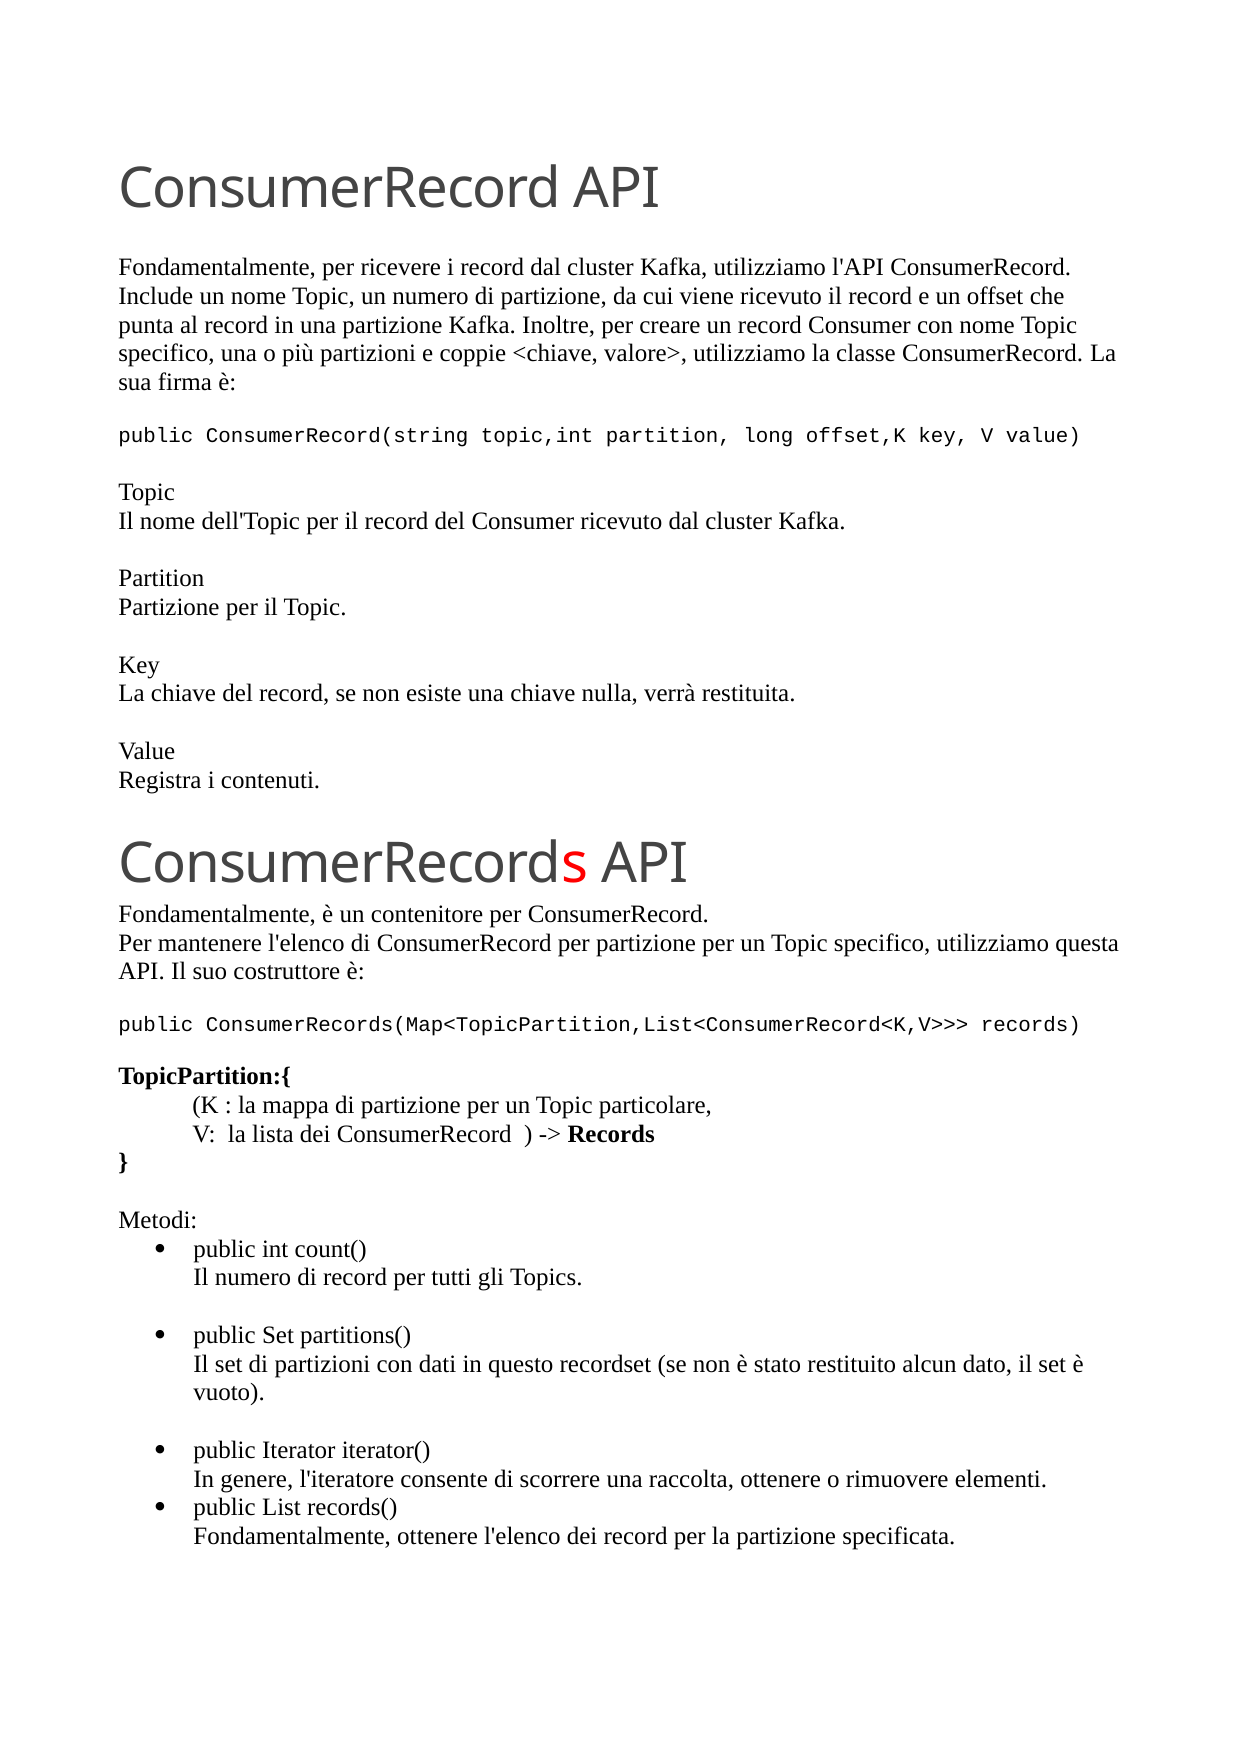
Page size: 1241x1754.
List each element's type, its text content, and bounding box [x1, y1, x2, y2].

text TopicPartition:{ [118, 1061, 1122, 1090]
text Key [118, 650, 1122, 678]
subtitle ConsumerRecords API [118, 822, 1122, 899]
subtitle ConsumerRecord API [118, 147, 1122, 223]
list public Set partitions() [156, 1320, 1122, 1349]
text Metodi: [118, 1205, 1122, 1234]
text Per mantenere l'elenco di ConsumerRecord per partizione per un Topic specifico, utilizziamo questa API. Il suo costruttore è: [118, 928, 1122, 985]
text Registra i contenuti. [118, 765, 1122, 793]
text Fondamentalmente, per ricevere i record dal cluster Kafka, utilizziamo l'API ConsumerRecord. Include un nome Topic, un numero di partizione, da cui viene ricevuto il record e un offset che punta al record in una partizione Kafka. Inoltre, per creare un record Consumer con nome Topic specifico, una o più partizioni e coppie <chiave, valore>, utilizziamo la classe ConsumerRecord. La sua firma è: [118, 252, 1122, 396]
text V: la lista dei ConsumerRecord ) -> Records [118, 1119, 1122, 1147]
text Il numero di record per tutti gli Topics. [193, 1262, 1122, 1291]
list public Iterator iterator() [156, 1435, 1122, 1464]
text (K : la mappa di partizione per un Topic particolare, [118, 1090, 1122, 1119]
text public ConsumerRecord(string topic,int partition, long offset,K key, V value) [118, 425, 1122, 448]
text Value [118, 736, 1122, 765]
text } [118, 1147, 1122, 1176]
text public ConsumerRecords(Map<TopicPartition,List<ConsumerRecord<K,V>>> records) [118, 1014, 1122, 1037]
text Topic [118, 477, 1122, 506]
text Partition [118, 563, 1122, 592]
list public int count() [156, 1234, 1122, 1262]
text Fondamentalmente, è un contenitore per ConsumerRecord. [118, 899, 1122, 928]
text Il set di partizioni con dati in questo recordset (se non è stato restituito alcun dato, il set è vuoto). [193, 1349, 1122, 1406]
text La chiave del record, se non esiste una chiave nulla, verrà restituita. [118, 678, 1122, 707]
text Il nome dell'Topic per il record del Consumer ricevuto dal cluster Kafka. [118, 506, 1122, 535]
list public List records() [156, 1492, 1122, 1521]
text Partizione per il Topic. [118, 592, 1122, 621]
text Fondamentalmente, ottenere l'elenco dei record per la partizione specificata. [193, 1521, 1122, 1550]
text In genere, l'iteratore consente di scorrere una raccolta, ottenere o rimuovere elementi. [193, 1464, 1122, 1492]
